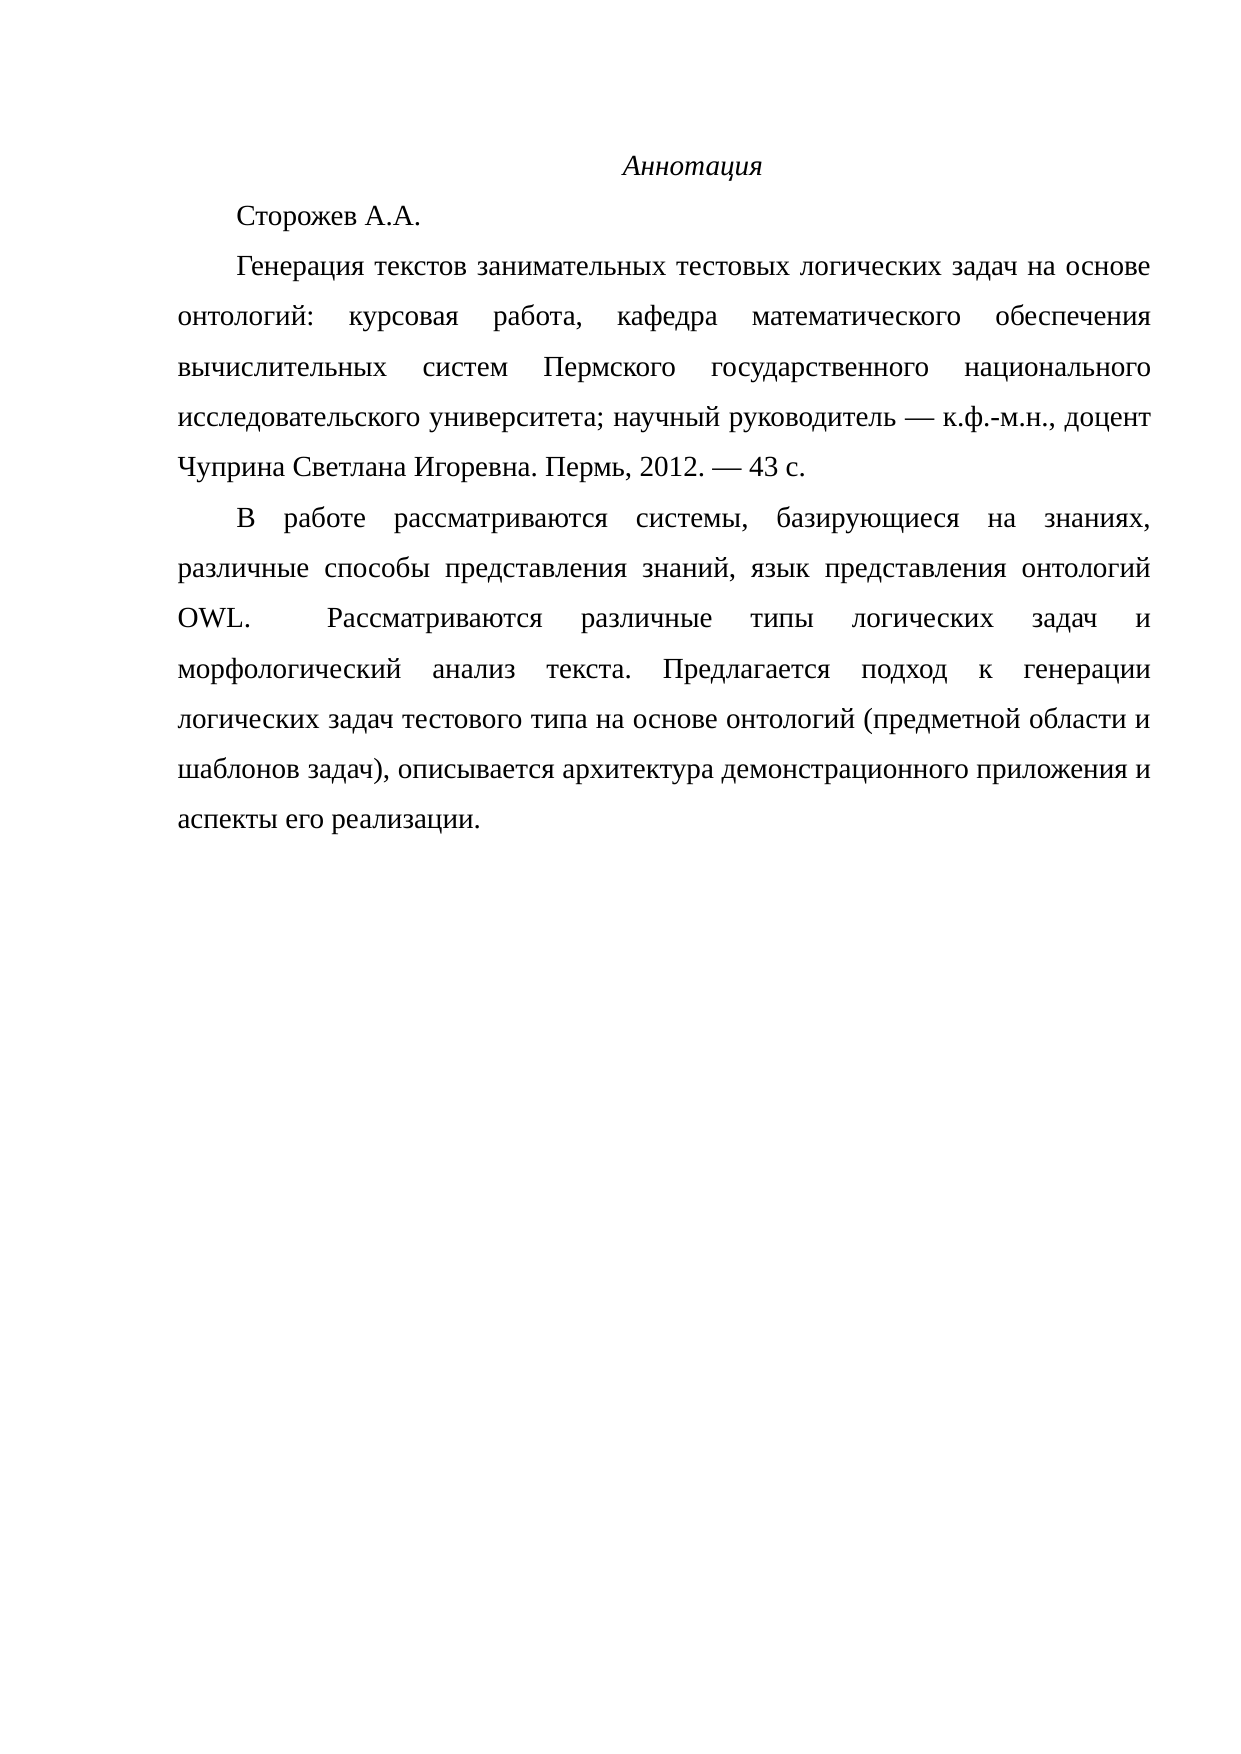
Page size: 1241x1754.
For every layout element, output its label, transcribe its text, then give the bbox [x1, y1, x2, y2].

text Аннотация [177, 148, 1152, 181]
text Генерация текстов занимательных тестовых логических задач на основе онтологий: курсовая работа, кафедра математического обеспечения вычислительных систем Пермского государственного национального исследовательского университета; научный руководитель — к.ф.-м.н., доцент Чуприна Светлана Игоревна. Пермь, 2012. — 42 с. [177, 248, 1152, 483]
text В работе рассматриваются системы, базирующиеся на знаниях, различные способы представления знаний, язык представления онтологий OWL. Рассматриваются различные типы логических задач и морфологический анализ текста. Предлагается подход к генерации логических задач тестового типа на основе онтологий (предметной области и шаблонов задач), описывается архитектура демонстрационного приложения и аспекты его реализации. [177, 500, 1152, 835]
text Сторожев А.А. [177, 198, 1152, 231]
